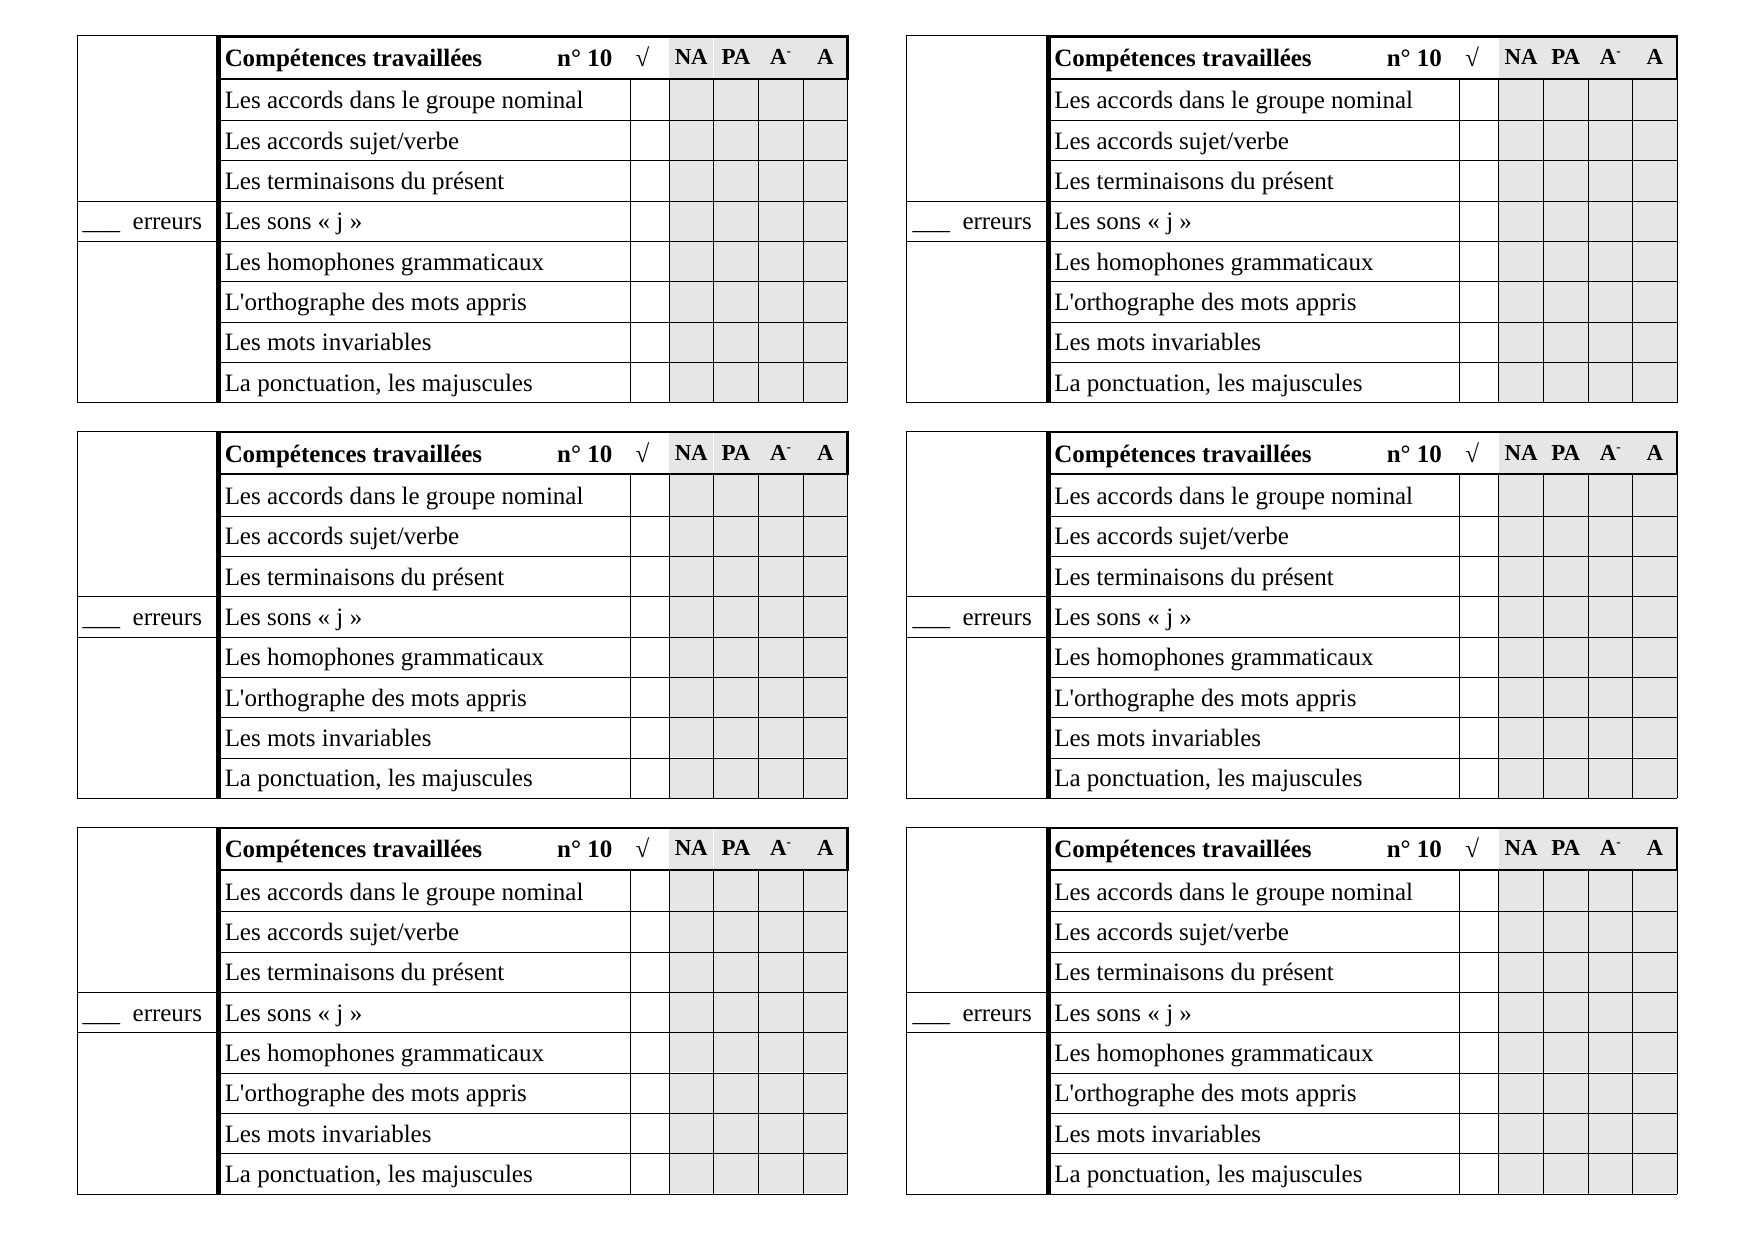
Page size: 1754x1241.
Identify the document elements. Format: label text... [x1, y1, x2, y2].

table_cell [1589, 475, 1632, 516]
table_cell [714, 1154, 758, 1193]
table_cell Les accords dans le groupe nominal [221, 475, 630, 516]
table_header A- [1588, 433, 1632, 473]
table_cell [1460, 1033, 1498, 1072]
table_cell [78, 1033, 216, 1193]
table_cell Les homophones grammaticaux [221, 242, 630, 281]
table_cell [804, 953, 847, 992]
table_cell [1589, 718, 1632, 757]
table_cell [1589, 161, 1632, 201]
table_header A [1632, 829, 1676, 869]
table_cell [631, 517, 669, 556]
table_cell [759, 993, 803, 1032]
table_cell [1633, 871, 1677, 911]
table_cell [714, 323, 758, 362]
table_cell [1589, 871, 1632, 911]
table_cell Les mots invariables [221, 1114, 630, 1153]
table_header [78, 828, 216, 992]
table_cell [714, 1033, 758, 1072]
table_cell [1589, 953, 1632, 992]
table_cell [1544, 718, 1588, 757]
table_cell ___ erreurs [907, 597, 1046, 637]
table_cell [1460, 323, 1498, 362]
table_cell [670, 1154, 713, 1193]
table_cell Les homophones grammaticaux [1051, 242, 1459, 281]
table_cell [1544, 282, 1588, 322]
table_cell [714, 678, 758, 717]
table_cell Les accords dans le groupe nominal [1051, 871, 1459, 911]
table_cell [670, 363, 713, 402]
table_cell La ponctuation, les majuscules [221, 1154, 630, 1193]
table_cell [759, 759, 803, 798]
table_cell [804, 202, 847, 241]
table_cell Les accords sujet/verbe [221, 517, 630, 556]
table_cell [670, 161, 713, 201]
table_cell [804, 718, 847, 757]
table_cell [631, 242, 669, 281]
table_cell [670, 475, 713, 516]
table_cell [1633, 242, 1677, 281]
table_cell [1460, 121, 1498, 160]
table_cell [1544, 993, 1588, 1032]
table_cell [714, 363, 758, 402]
table_cell [1499, 993, 1543, 1032]
table_cell [1633, 953, 1677, 992]
table_cell [1633, 912, 1677, 952]
table_cell Les sons « j » [221, 597, 630, 637]
table_cell [714, 953, 758, 992]
table_header NA [669, 433, 713, 473]
table_cell [1460, 80, 1498, 120]
table_cell [1499, 517, 1543, 556]
table_cell [631, 121, 669, 160]
table_cell [670, 759, 713, 798]
table_header NA [669, 38, 713, 78]
table_cell [1499, 912, 1543, 952]
table_cell [1499, 759, 1543, 798]
table_cell [907, 1033, 1046, 1193]
table_cell [714, 121, 758, 160]
table_cell [1460, 282, 1498, 322]
table_header [78, 432, 216, 596]
table_cell [1544, 323, 1588, 362]
table_cell [804, 1074, 847, 1113]
table_header PA [1543, 433, 1588, 473]
table_cell [759, 638, 803, 677]
table_cell [1499, 161, 1543, 201]
table_cell [1589, 1033, 1632, 1072]
table_header √ [1459, 433, 1498, 473]
table_cell [1544, 871, 1588, 911]
table_cell [670, 718, 713, 757]
table_cell [1544, 912, 1588, 952]
table_cell ___ erreurs [907, 993, 1046, 1032]
table_cell [714, 80, 758, 120]
table_cell Les accords sujet/verbe [1051, 912, 1459, 952]
table_cell ___ erreurs [907, 202, 1046, 241]
table_cell [804, 475, 847, 516]
table_cell Les sons « j » [1051, 993, 1459, 1032]
table_cell [759, 1154, 803, 1193]
table_header √ [630, 38, 669, 78]
table_cell [631, 80, 669, 120]
table_cell [1633, 161, 1677, 201]
table_cell [1633, 557, 1677, 596]
table_header A- [1588, 829, 1632, 869]
table_header [907, 432, 1046, 596]
table_cell [759, 1033, 803, 1072]
table_cell [1633, 1074, 1677, 1113]
table_cell [78, 638, 216, 798]
table_cell [1460, 718, 1498, 757]
table_cell [714, 517, 758, 556]
table_cell [759, 678, 803, 717]
table_header A [1632, 433, 1676, 473]
table_cell [631, 1033, 669, 1072]
table_cell [1460, 912, 1498, 952]
table_cell [1544, 953, 1588, 992]
table_header Compétences travaillées n° 10 [221, 433, 630, 473]
table_cell [1589, 517, 1632, 556]
table_cell [1589, 1074, 1632, 1113]
table_cell [759, 323, 803, 362]
table_header Compétences travaillées n° 10 [1051, 38, 1459, 78]
table_cell [804, 282, 847, 322]
table_cell [714, 161, 758, 201]
table_cell [759, 597, 803, 637]
table_cell ___ erreurs [78, 993, 216, 1032]
table_cell [670, 242, 713, 281]
table_cell [631, 1074, 669, 1113]
table_cell [670, 638, 713, 677]
table_cell [714, 282, 758, 322]
table_cell [1499, 323, 1543, 362]
table_header Compétences travaillées n° 10 [221, 38, 630, 78]
table_cell Les terminaisons du présent [1051, 557, 1459, 596]
table_cell Les terminaisons du présent [221, 557, 630, 596]
table_cell [714, 912, 758, 952]
table_cell [804, 1033, 847, 1072]
table_cell [670, 1114, 713, 1153]
table_cell [1589, 242, 1632, 281]
table_cell [670, 871, 713, 911]
table_cell [804, 871, 847, 911]
table_cell [670, 1074, 713, 1113]
table_cell [804, 1154, 847, 1193]
table_cell Les terminaisons du présent [221, 953, 630, 992]
table_cell [759, 1114, 803, 1153]
table_cell Les homophones grammaticaux [1051, 1033, 1459, 1072]
table_cell L'orthographe des mots appris [1051, 282, 1459, 322]
table_cell [1499, 242, 1543, 281]
table_header Compétences travaillées n° 10 [221, 829, 630, 869]
table_header A [803, 829, 846, 869]
table_cell [631, 678, 669, 717]
table_cell [1460, 1114, 1498, 1153]
table_cell [759, 912, 803, 952]
table_cell [670, 597, 713, 637]
table_cell [1544, 759, 1588, 798]
table_cell La ponctuation, les majuscules [1051, 759, 1459, 798]
table_cell [1544, 161, 1588, 201]
table_cell [1544, 1033, 1588, 1072]
table_cell [804, 993, 847, 1032]
table_cell [631, 912, 669, 952]
table_cell [670, 202, 713, 241]
table_cell [714, 202, 758, 241]
table_cell [804, 912, 847, 952]
table_header PA [1543, 38, 1588, 78]
table_cell [1460, 871, 1498, 911]
table_cell [804, 323, 847, 362]
table_cell L'orthographe des mots appris [221, 282, 630, 322]
table_cell [714, 597, 758, 637]
table_header NA [669, 829, 713, 869]
table_cell [1544, 1074, 1588, 1113]
table_cell [804, 121, 847, 160]
table_cell Les mots invariables [221, 323, 630, 362]
table_cell Les accords dans le groupe nominal [1051, 475, 1459, 516]
table_cell [1544, 1114, 1588, 1153]
table_cell [1589, 121, 1632, 160]
table_cell ___ erreurs [78, 202, 216, 241]
table_cell Les accords sujet/verbe [221, 121, 630, 160]
table_cell [631, 1154, 669, 1193]
table_cell [1460, 759, 1498, 798]
table_cell [1544, 121, 1588, 160]
table_cell [1633, 323, 1677, 362]
table_cell [1499, 597, 1543, 637]
table_cell Les sons « j » [1051, 202, 1459, 241]
table_cell L'orthographe des mots appris [221, 1074, 630, 1113]
table_cell [759, 953, 803, 992]
table_cell [670, 517, 713, 556]
table_cell [1460, 363, 1498, 402]
table_cell [1499, 1114, 1543, 1153]
table_cell [1633, 993, 1677, 1032]
table_cell [1499, 1154, 1543, 1193]
table_cell Les accords dans le groupe nominal [1051, 80, 1459, 120]
table_cell L'orthographe des mots appris [1051, 678, 1459, 717]
table_header A- [758, 38, 803, 78]
table_cell [670, 282, 713, 322]
table_cell [714, 475, 758, 516]
table_cell [759, 1074, 803, 1113]
table_cell Les homophones grammaticaux [221, 1033, 630, 1072]
table_cell [1544, 80, 1588, 120]
table_cell [1589, 597, 1632, 637]
table_cell [1544, 475, 1588, 516]
table_header A- [758, 433, 803, 473]
table_cell Les accords dans le groupe nominal [221, 871, 630, 911]
table_cell [670, 1033, 713, 1072]
table_cell [1499, 718, 1543, 757]
table_cell [1633, 597, 1677, 637]
table_cell [670, 953, 713, 992]
table_cell [1460, 161, 1498, 201]
table_cell La ponctuation, les majuscules [1051, 363, 1459, 402]
table_cell [1633, 1114, 1677, 1153]
table_header [907, 36, 1046, 201]
table_cell [1589, 1154, 1632, 1193]
table_cell [759, 718, 803, 757]
table_cell Les terminaisons du présent [1051, 161, 1459, 201]
table_header PA [714, 829, 758, 869]
table_cell [759, 161, 803, 201]
table_cell [1633, 282, 1677, 322]
table_cell [759, 475, 803, 516]
table_cell [670, 678, 713, 717]
table_cell [631, 161, 669, 201]
table_header PA [714, 433, 758, 473]
table_header A [803, 433, 846, 473]
table_cell [1633, 517, 1677, 556]
table_header NA [1499, 829, 1543, 869]
table_cell [1499, 282, 1543, 322]
table_cell [714, 557, 758, 596]
table_cell [1633, 121, 1677, 160]
table_cell [1460, 1074, 1498, 1113]
table_cell [1589, 993, 1632, 1032]
table_cell [1460, 993, 1498, 1032]
table_cell [1460, 1154, 1498, 1193]
table_cell [1633, 475, 1677, 516]
table_cell [907, 242, 1046, 402]
table_cell [1544, 557, 1588, 596]
table_cell [804, 557, 847, 596]
table_cell [1633, 202, 1677, 241]
table_cell [804, 597, 847, 637]
table_cell [631, 363, 669, 402]
table_cell [714, 242, 758, 281]
table_cell Les terminaisons du présent [1051, 953, 1459, 992]
table_cell [631, 202, 669, 241]
table_cell [759, 282, 803, 322]
table_cell [1544, 678, 1588, 717]
table_header Compétences travaillées n° 10 [1051, 829, 1459, 869]
table_cell [78, 242, 216, 402]
table_cell [670, 557, 713, 596]
table_cell [1589, 80, 1632, 120]
table_cell [907, 638, 1046, 798]
table_cell [804, 638, 847, 677]
table_header NA [1499, 38, 1543, 78]
table_cell [1499, 475, 1543, 516]
table_cell [670, 80, 713, 120]
table_cell [1633, 363, 1677, 402]
table_header A [803, 38, 846, 78]
table_cell [714, 759, 758, 798]
table_cell [1499, 80, 1543, 120]
table_cell [1589, 912, 1632, 952]
table_cell [804, 759, 847, 798]
table_cell Les sons « j » [221, 993, 630, 1032]
table_header [78, 36, 216, 201]
table_cell Les mots invariables [221, 718, 630, 757]
table_cell [631, 871, 669, 911]
table_cell [631, 475, 669, 516]
table_cell [631, 1114, 669, 1153]
table_cell [804, 363, 847, 402]
table_cell [631, 282, 669, 322]
table_cell [670, 121, 713, 160]
table_cell La ponctuation, les majuscules [1051, 1154, 1459, 1193]
table_header A [1632, 38, 1676, 78]
table_cell [1633, 638, 1677, 677]
table_cell ___ erreurs [78, 597, 216, 637]
table_cell [1544, 517, 1588, 556]
table_cell Les mots invariables [1051, 1114, 1459, 1153]
table_cell [804, 678, 847, 717]
table_header √ [1459, 829, 1498, 869]
table_cell [714, 993, 758, 1032]
table_cell [631, 993, 669, 1032]
table_cell [1633, 80, 1677, 120]
table_cell [1589, 557, 1632, 596]
table_cell [1460, 638, 1498, 677]
table_header PA [1543, 829, 1588, 869]
table_cell [670, 912, 713, 952]
table_cell [1633, 1033, 1677, 1072]
table_cell [759, 363, 803, 402]
table_cell [1499, 202, 1543, 241]
table_cell [759, 557, 803, 596]
table_cell [1544, 638, 1588, 677]
table_cell [1633, 759, 1677, 798]
table_cell [1589, 678, 1632, 717]
table_header NA [1499, 433, 1543, 473]
table_cell Les accords dans le groupe nominal [221, 80, 630, 120]
table_header A- [1588, 38, 1632, 78]
table_cell [1544, 202, 1588, 241]
table_cell Les homophones grammaticaux [1051, 638, 1459, 677]
table_cell Les terminaisons du présent [221, 161, 630, 201]
table_cell [631, 323, 669, 362]
table_cell [631, 597, 669, 637]
table_cell Les sons « j » [1051, 597, 1459, 637]
table_cell [1633, 1154, 1677, 1193]
table_header Compétences travaillées n° 10 [1051, 433, 1459, 473]
table_cell [804, 161, 847, 201]
table_header √ [1459, 38, 1498, 78]
table_cell [1460, 597, 1498, 637]
table_cell [1460, 242, 1498, 281]
table_cell [1589, 202, 1632, 241]
table_cell [670, 323, 713, 362]
table_cell [670, 993, 713, 1032]
table_cell [1589, 282, 1632, 322]
table_cell [714, 1114, 758, 1153]
table_cell [1589, 1114, 1632, 1153]
table_cell [1499, 1074, 1543, 1113]
table_cell [804, 80, 847, 120]
table_cell [1460, 678, 1498, 717]
table_cell La ponctuation, les majuscules [221, 759, 630, 798]
table_cell L'orthographe des mots appris [1051, 1074, 1459, 1113]
table_cell [759, 80, 803, 120]
table_cell [714, 1074, 758, 1113]
table_cell [631, 759, 669, 798]
table_cell [759, 871, 803, 911]
table_cell [759, 517, 803, 556]
table_cell Les accords sujet/verbe [1051, 121, 1459, 160]
table_cell [1460, 557, 1498, 596]
table_cell [1499, 871, 1543, 911]
table_cell [804, 1114, 847, 1153]
table_cell [1633, 678, 1677, 717]
table_cell [1460, 202, 1498, 241]
table_cell [1544, 597, 1588, 637]
table_cell La ponctuation, les majuscules [221, 363, 630, 402]
table_cell [1499, 1033, 1543, 1072]
table_cell Les accords sujet/verbe [221, 912, 630, 952]
table_cell [1589, 323, 1632, 362]
table_cell [1460, 953, 1498, 992]
table_cell [1589, 638, 1632, 677]
table_header √ [630, 433, 669, 473]
table_cell [1499, 678, 1543, 717]
table_cell [759, 202, 803, 241]
table_cell [1499, 121, 1543, 160]
table_cell [759, 121, 803, 160]
table_cell [714, 871, 758, 911]
table_cell Les sons « j » [221, 202, 630, 241]
table_cell [1499, 953, 1543, 992]
table_cell [1460, 475, 1498, 516]
table_cell [1499, 363, 1543, 402]
table_cell [804, 517, 847, 556]
table_header A- [758, 829, 803, 869]
table_header PA [714, 38, 758, 78]
table_cell [714, 718, 758, 757]
table_cell [1499, 557, 1543, 596]
table_header √ [630, 829, 669, 869]
table_cell L'orthographe des mots appris [221, 678, 630, 717]
table_cell [1544, 363, 1588, 402]
table_cell [631, 557, 669, 596]
table_cell [631, 953, 669, 992]
table_cell [1544, 242, 1588, 281]
table_cell [1589, 759, 1632, 798]
table_cell [1633, 718, 1677, 757]
table_cell Les mots invariables [1051, 718, 1459, 757]
table_cell [631, 638, 669, 677]
table_cell [1499, 638, 1543, 677]
table_cell Les mots invariables [1051, 323, 1459, 362]
table_cell [1589, 363, 1632, 402]
table_cell [1460, 517, 1498, 556]
table_cell [804, 242, 847, 281]
table_header [907, 828, 1046, 992]
table_cell Les accords sujet/verbe [1051, 517, 1459, 556]
table_cell [714, 638, 758, 677]
table_cell [759, 242, 803, 281]
table_cell [631, 718, 669, 757]
table_cell [1544, 1154, 1588, 1193]
table_cell Les homophones grammaticaux [221, 638, 630, 677]
